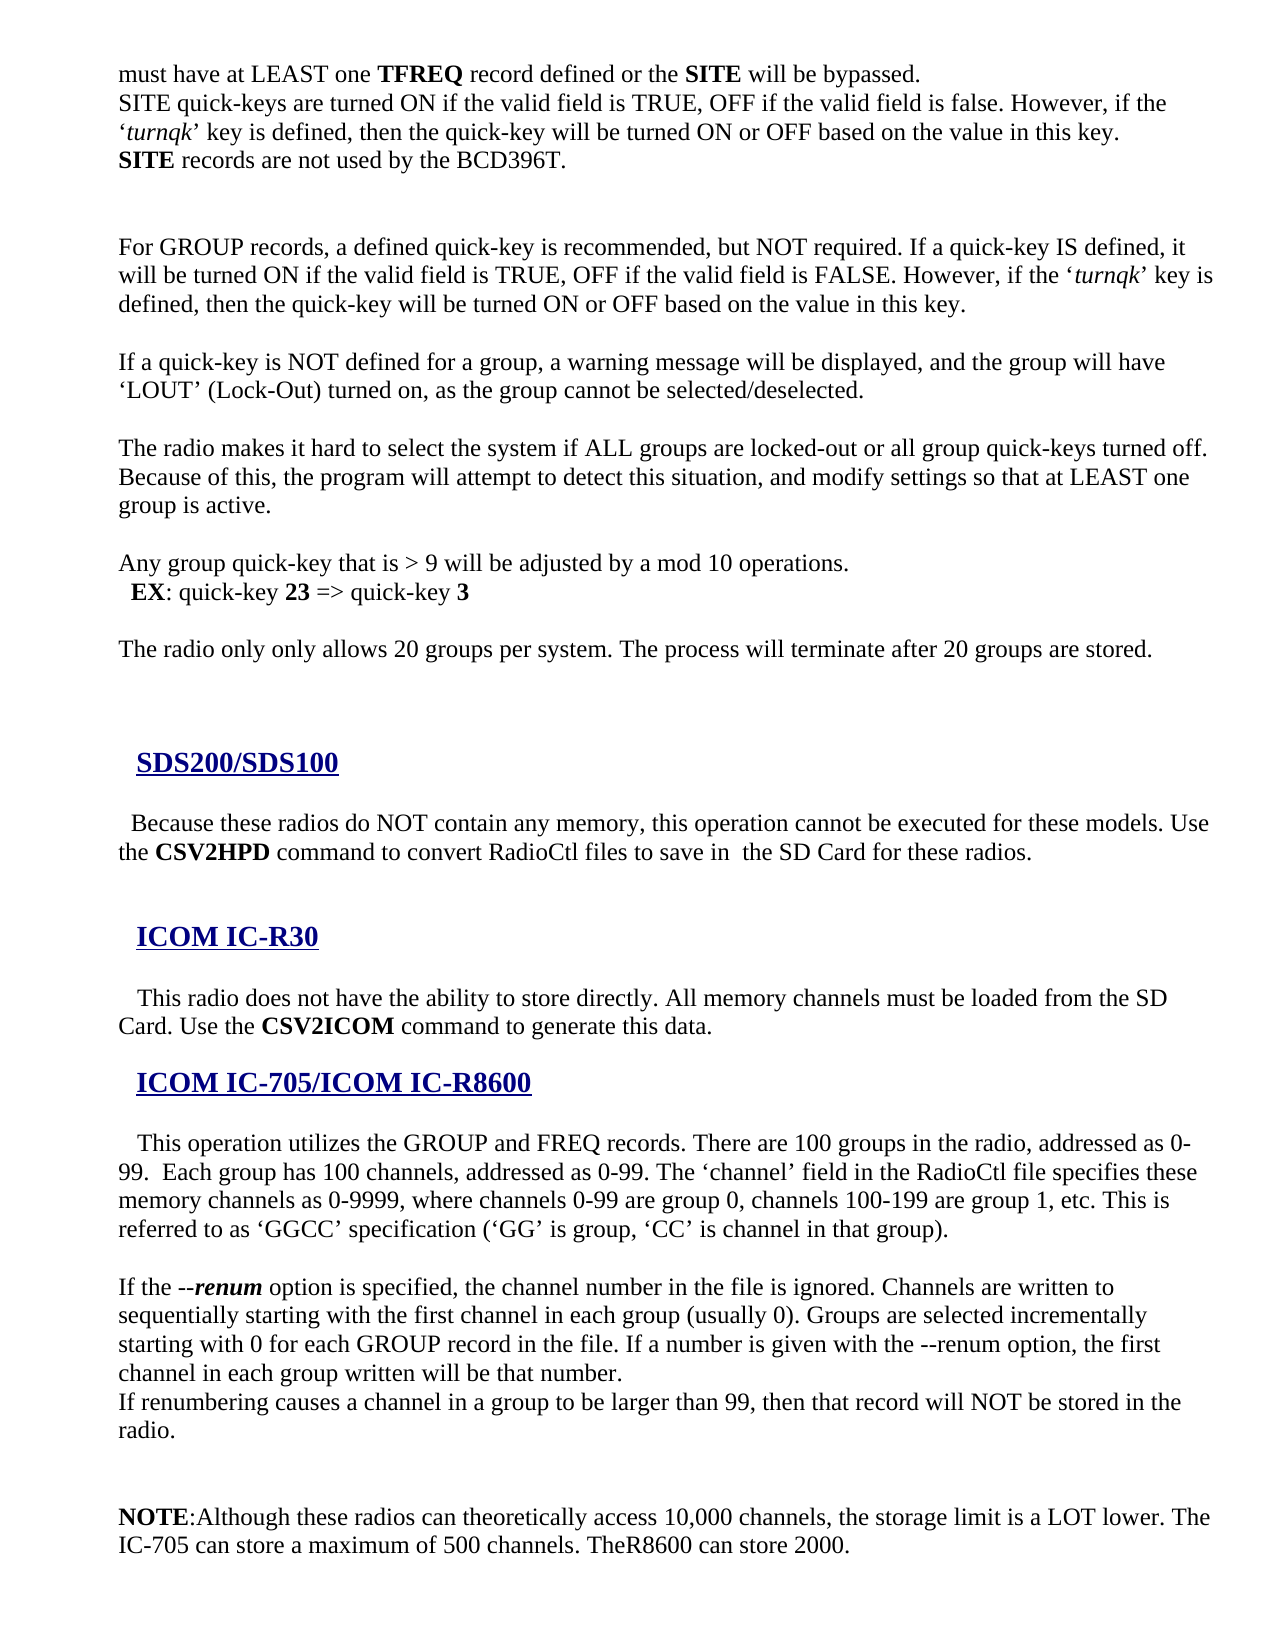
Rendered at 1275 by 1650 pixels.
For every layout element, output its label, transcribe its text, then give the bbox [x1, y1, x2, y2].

text must have at LEAST one TFREQ record defined or the SITE will be bypassed. [118, 59, 1216, 88]
text This operation utilizes the GROUP and FREQ records. There are 100 groups in the radio, addressed as 0-99. Each group has 100 channels, addressed as 0-99. The ‘channel’ field in the RadioCtl file specifies these memory channels as 0-9999, where channels 0-99 are group 0, channels 100-199 are group 1, etc. This is referred to as ‘GGCC’ specification (‘GG’ is group, ‘CC’ is channel in that group). [118, 1128, 1216, 1243]
text If a quick-key is NOT defined for a group, a warning message will be displayed, and the group will have ‘LOUT’ (Lock-Out) turned on, as the group cannot be selected/deselected. [118, 347, 1216, 404]
subtitle ICOM IC-705/ICOM IC-R8600 [136, 1065, 1216, 1099]
text This radio does not have the ability to store directly. All memory channels must be loaded from the SD Card. Use the CSV2ICOM command to generate this data. [118, 983, 1216, 1040]
text SITE quick-keys are turned ON if the valid field is TRUE, OFF if the valid field is false. However, if the ‘turnqk’ key is defined, then the quick-key will be turned ON or OFF based on the value in this key. SITE records are not used by the BCD396T. [118, 88, 1216, 174]
text NOTE:Although these radios can theoretically access 10,000 channels, the storage limit is a LOT lower. The IC-705 can store a maximum of 500 channels. TheR8600 can store 2000. [118, 1502, 1216, 1559]
text The radio only only allows 20 groups per system. The process will terminate after 20 groups are stored. [118, 605, 1216, 663]
subtitle SDS200/SDS100 [136, 745, 1216, 779]
text The radio makes it hard to select the system if ALL groups are locked-out or all group quick-keys turned off. Because of this, the program will attempt to detect this situation, and modify settings so that at LEAST one group is active. [118, 433, 1216, 519]
text For GROUP records, a defined quick-key is recommended, but NOT required. If a quick-key IS defined, it will be turned ON if the valid field is TRUE, OFF if the valid field is FALSE. However, if the ‘turnqk’ key is defined, then the quick-key will be turned ON or OFF based on the value in this key. [118, 232, 1216, 318]
text If renumbering causes a channel in a group to be larger than 99, then that record will NOT be stored in the radio. [118, 1387, 1216, 1444]
text EX: quick-key 23 => quick-key 3 [118, 577, 1216, 605]
subtitle ICOM IC-R30 [136, 919, 1216, 953]
text If the --renum option is specified, the channel number in the file is ignored. Channels are written to sequentially starting with the first channel in each group (usually 0). Groups are selected incrementally starting with 0 for each GROUP record in the file. If a number is given with the --renum option, the first channel in each group written will be that number. [118, 1272, 1216, 1387]
text Because these radios do NOT contain any memory, this operation cannot be executed for these models. Use the CSV2HPD command to convert RadioCtl files to save in the SD Card for these radios. [118, 808, 1216, 866]
text Any group quick-key that is > 9 will be adjusted by a mod 10 operations. [118, 519, 1216, 577]
